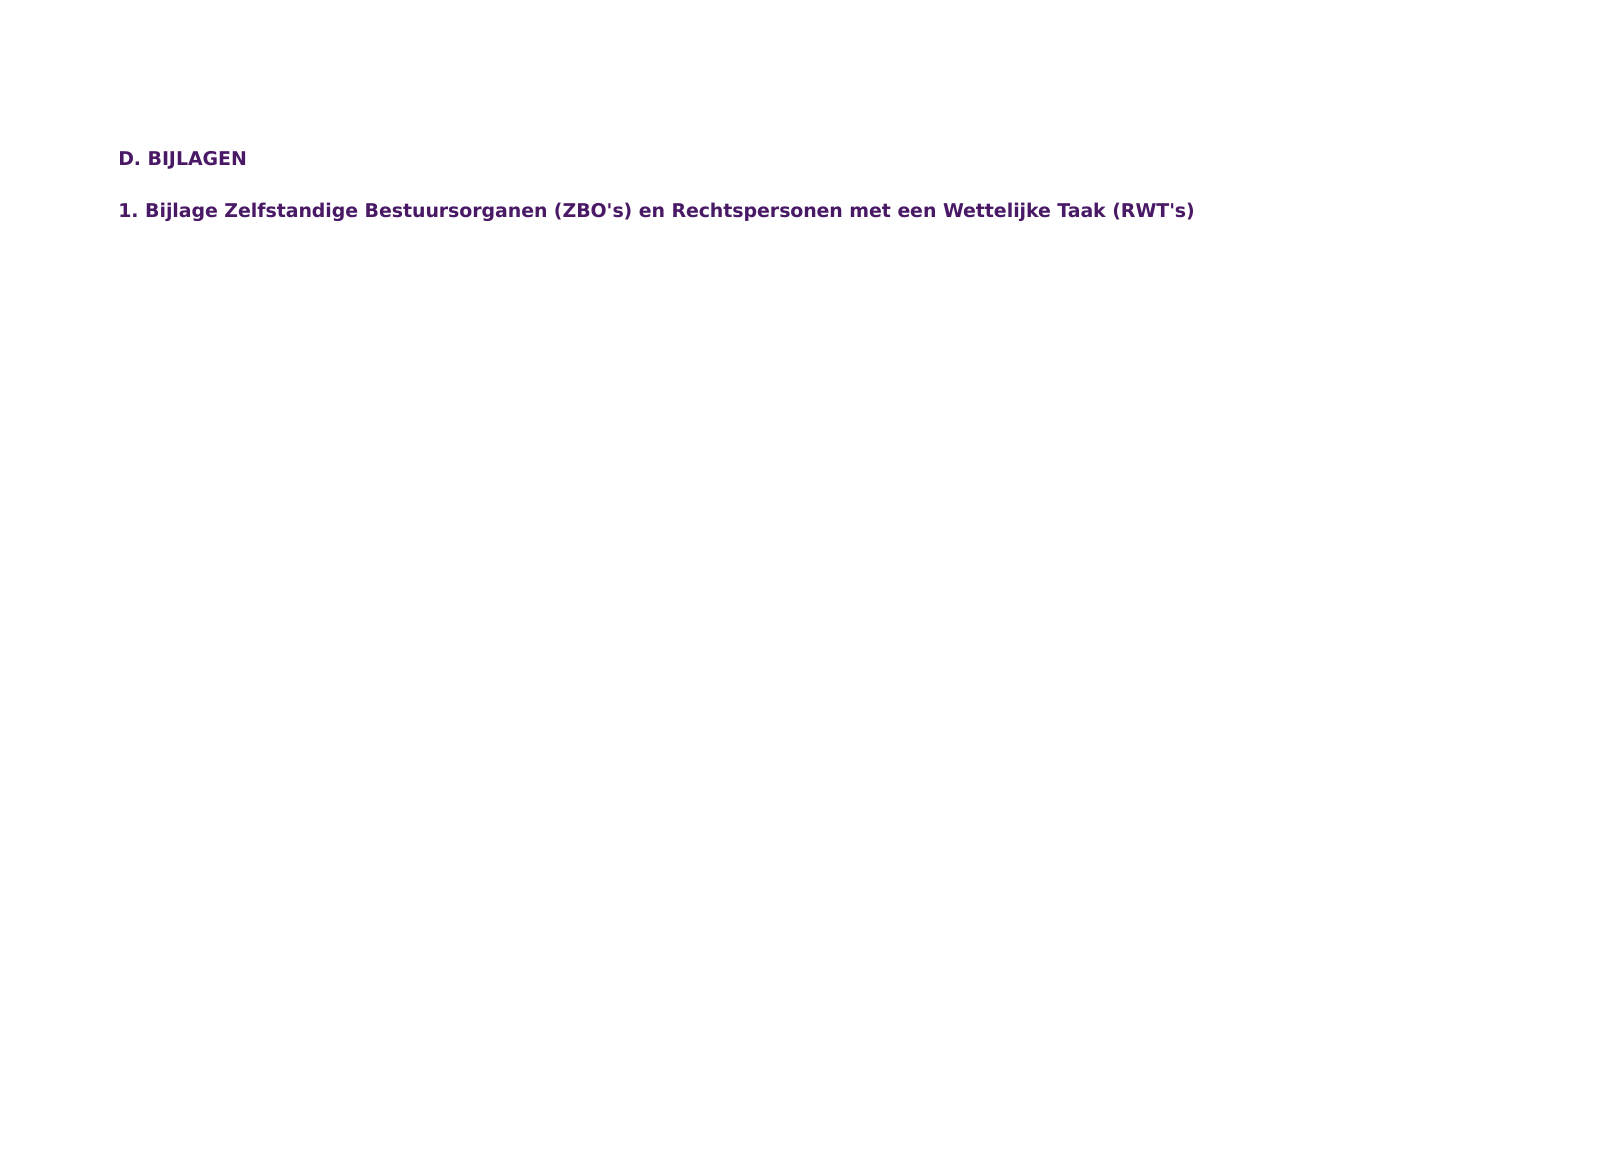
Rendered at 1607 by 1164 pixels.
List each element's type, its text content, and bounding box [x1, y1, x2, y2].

subtitle 1. Bijlage Zelfstandige Bestuursorganen (ZBO's) en Rechtspersonen met een Wettelijke Taak (RWT's) [118, 200, 1488, 222]
subtitle D. BIJLAGEN [118, 148, 1488, 170]
